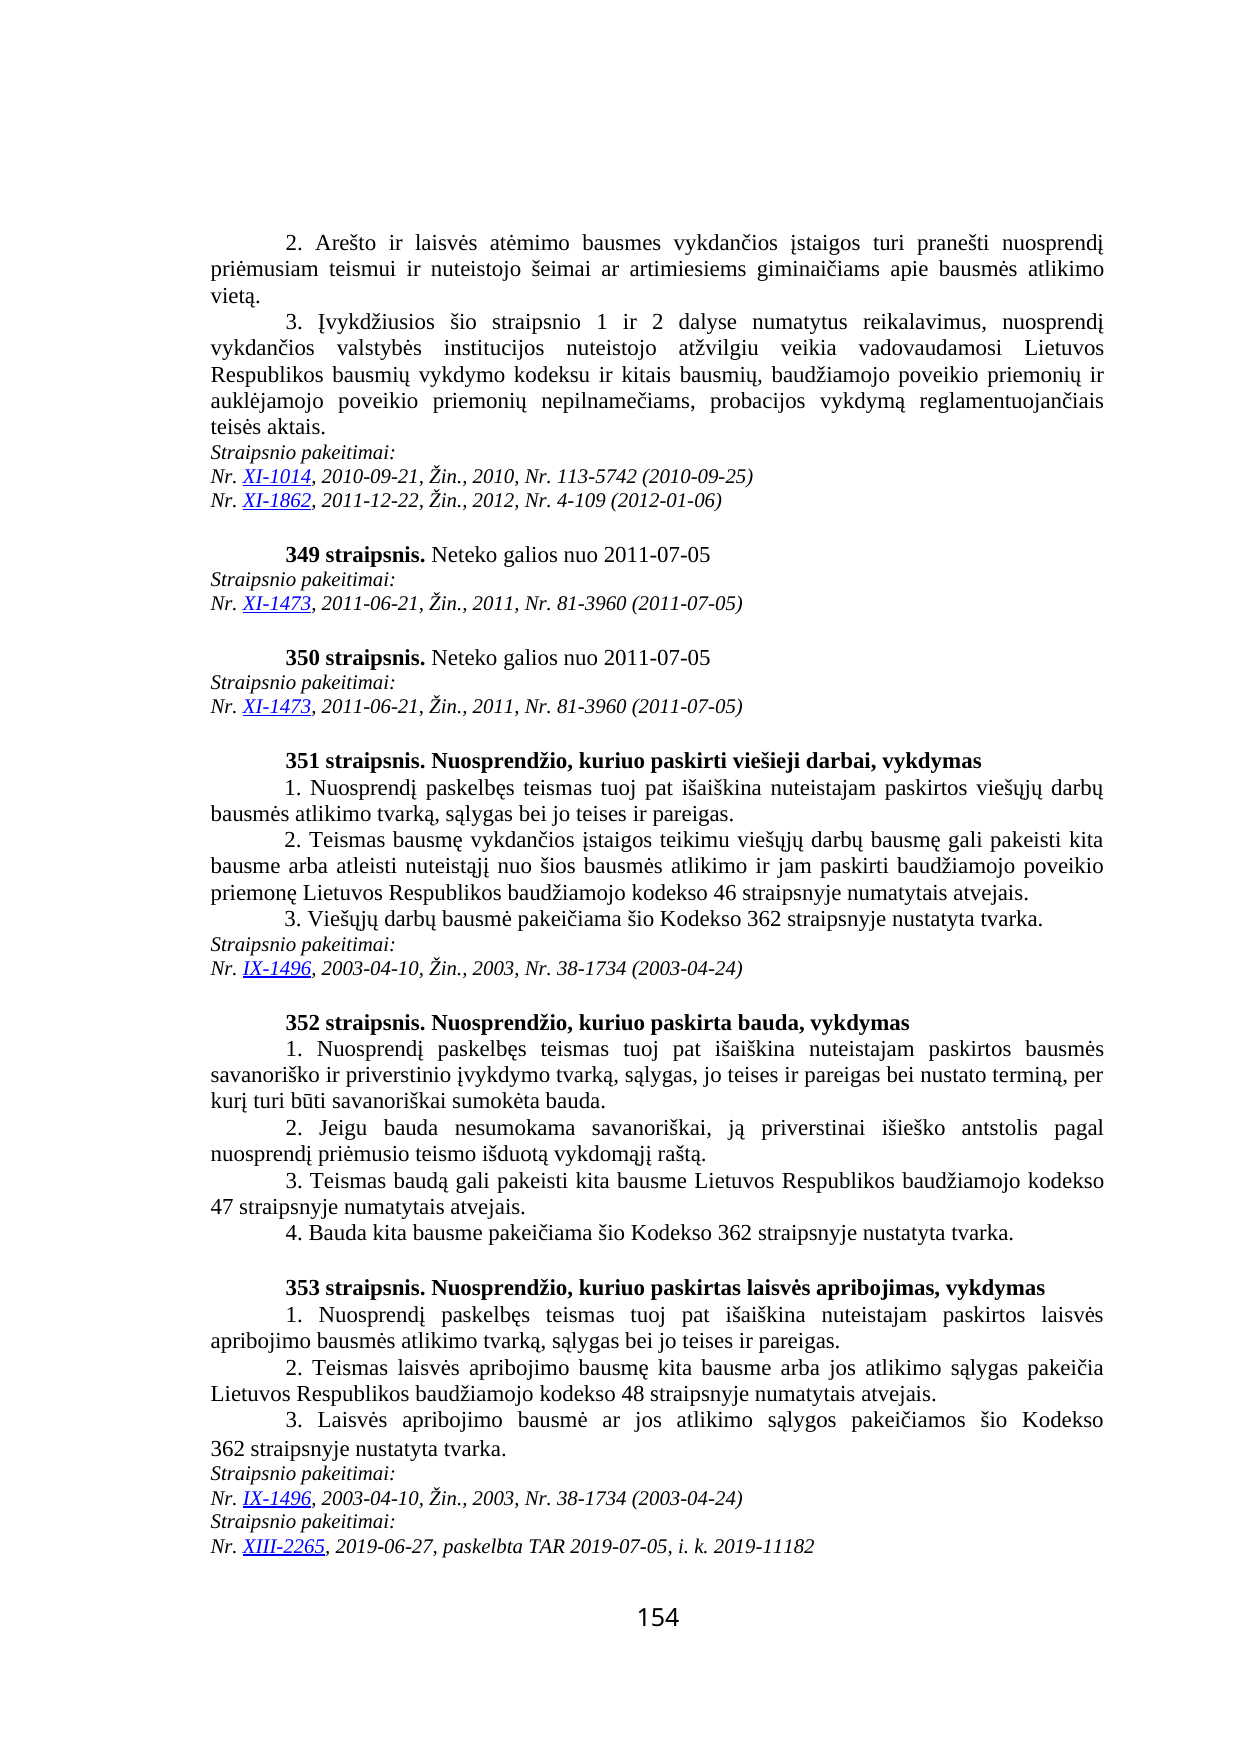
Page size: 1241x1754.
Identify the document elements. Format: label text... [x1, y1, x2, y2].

text Straipsnio pakeitimai: [210, 1461, 1105, 1485]
text Straipsnio pakeitimai: [210, 932, 1105, 956]
text 1. Nuosprendį paskelbęs teismas tuoj pat išaiškina nuteistajam paskirtos viešųjų darbų bausmės atlikimo tvarką, sąlygas bei jo teises ir pareigas. [210, 773, 1105, 826]
text 351 straipsnis. Nuosprendžio, kuriuo paskirti viešieji darbai, vykdymas [210, 747, 1105, 773]
text 3. Viešųjų darbų bausmė pakeičiama šio Kodekso 362 straipsnyje nustatyta tvarka. [210, 905, 1105, 932]
text Straipsnio pakeitimai: [210, 567, 1105, 591]
text 4. Bauda kita bausme pakeičiama šio Kodekso 362 straipsnyje nustatyta tvarka. [210, 1219, 1105, 1246]
text Nr. XIII-2265, 2019-06-27, paskelbta TAR 2019-07-05, i. k. 2019-11182 [210, 1533, 1105, 1558]
text 2. Jeigu bauda nesumokama savanoriškai, ją priverstinai išieško antstolis pagal nuosprendį priėmusio teismo išduotą vykdomąjį raštą. [210, 1114, 1105, 1167]
text 3. Įvykdžiusios šio straipsnio 1 ir 2 dalyse numatytus reikalavimus, nuosprendį vykdančios valstybės institucijos nuteistojo atžvilgiu veikia vadovaudamosi Lietuvos Respublikos bausmių vykdymo kodeksu ir kitais bausmių, baudžiamojo poveikio priemonių ir auklėjamojo poveikio priemonių nepilnamečiams, probacijos vykdymą reglamentuojančiais teisės aktais. [210, 308, 1105, 440]
text Straipsnio pakeitimai: [210, 1509, 1105, 1533]
text 349 straipsnis. Neteko galios nuo 2011-07-05 [210, 541, 1105, 567]
text 1. Nuosprendį paskelbęs teismas tuoj pat išaiškina nuteistajam paskirtos laisvės apribojimo bausmės atlikimo tvarką, sąlygas bei jo teises ir pareigas. [210, 1301, 1105, 1353]
text Nr. XI-1473, 2011-06-21, Žin., 2011, Nr. 81-3960 (2011-07-05) [210, 694, 1105, 718]
text Straipsnio pakeitimai: [210, 670, 1105, 694]
text 1. Nuosprendį paskelbęs teismas tuoj pat išaiškina nuteistajam paskirtos bausmės savanoriško ir priverstinio įvykdymo tvarką, sąlygas, jo teises ir pareigas bei nustato terminą, per kurį turi būti savanoriškai sumokėta bauda. [210, 1035, 1105, 1114]
text 2. Teismas bausmę vykdančios įstaigos teikimu viešųjų darbų bausmę gali pakeisti kita bausme arba atleisti nuteistąjį nuo šios bausmės atlikimo ir jam paskirti baudžiamojo poveikio priemonę Lietuvos Respublikos baudžiamojo kodekso 46 straipsnyje numatytais atvejais. [210, 826, 1105, 905]
text 3. Laisvės apribojimo bausmė ar jos atlikimo sąlygos pakeičiamos šio Kodekso 362 straipsnyje nustatyta tvarka. [210, 1406, 1105, 1461]
text 352 straipsnis. Nuosprendžio, kuriuo paskirta bauda, vykdymas [210, 1008, 1105, 1035]
text 350 straipsnis. Neteko galios nuo 2011-07-05 [210, 644, 1105, 670]
text Nr. IX-1496, 2003-04-10, Žin., 2003, Nr. 38-1734 (2003-04-24) [210, 1485, 1105, 1509]
text Nr. XI-1473, 2011-06-21, Žin., 2011, Nr. 81-3960 (2011-07-05) [210, 591, 1105, 615]
text Nr. XI-1862, 2011-12-22, Žin., 2012, Nr. 4-109 (2012-01-06) [210, 488, 1105, 512]
text 2. Arešto ir laisvės atėmimo bausmes vykdančios įstaigos turi pranešti nuosprendį priėmusiam teismui ir nuteistojo šeimai ar artimiesiems giminaičiams apie bausmės atlikimo vietą. [210, 229, 1105, 308]
text 353 straipsnis. Nuosprendžio, kuriuo paskirtas laisvės apribojimas, vykdymas [210, 1274, 1105, 1301]
text Straipsnio pakeitimai: [210, 440, 1105, 464]
text Nr. XI-1014, 2010-09-21, Žin., 2010, Nr. 113-5742 (2010-09-25) [210, 464, 1105, 488]
text 3. Teismas baudą gali pakeisti kita bausme Lietuvos Respublikos baudžiamojo kodekso 47 straipsnyje numatytais atvejais. [210, 1167, 1105, 1219]
text 2. Teismas laisvės apribojimo bausmę kita bausme arba jos atlikimo sąlygas pakeičia Lietuvos Respublikos baudžiamojo kodekso 48 straipsnyje numatytais atvejais. [210, 1353, 1105, 1406]
text Nr. IX-1496, 2003-04-10, Žin., 2003, Nr. 38-1734 (2003-04-24) [210, 956, 1105, 980]
